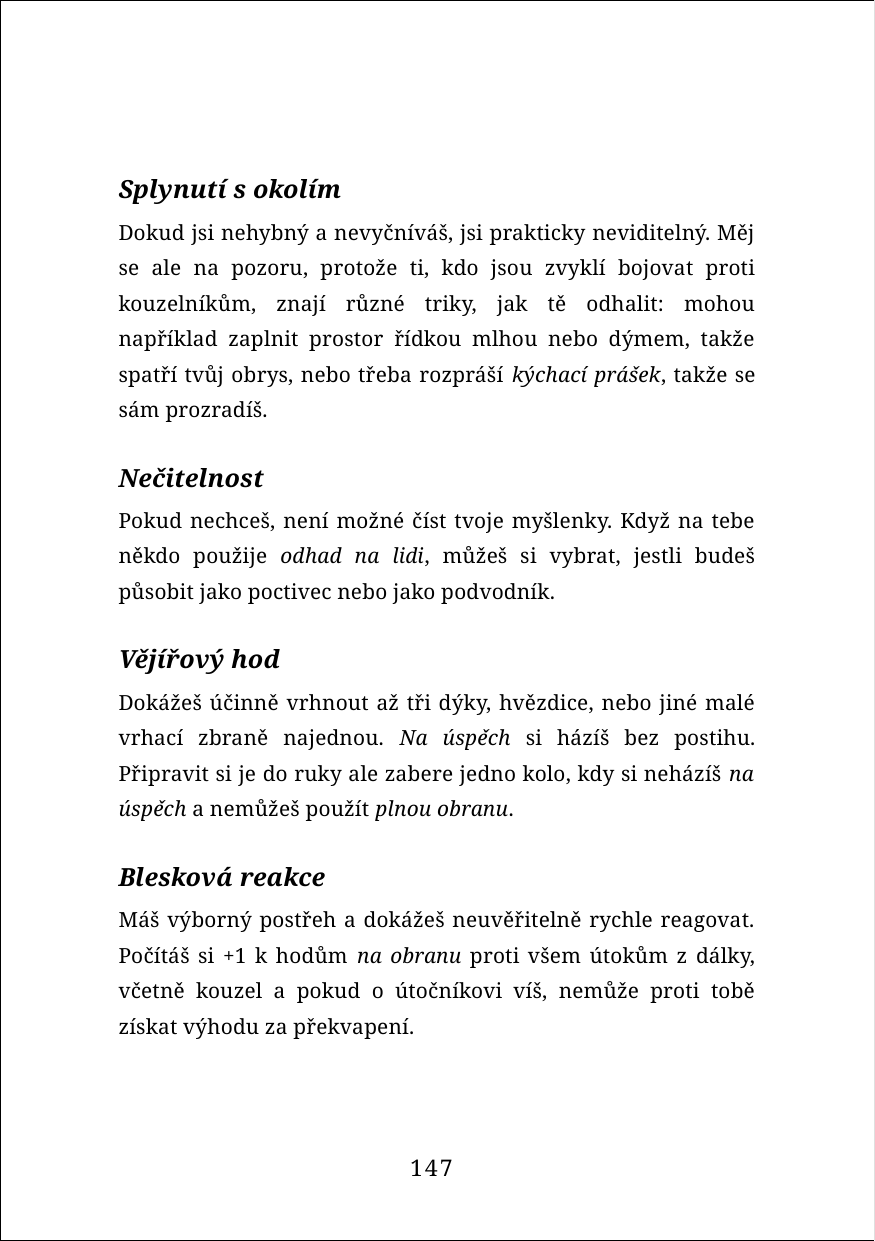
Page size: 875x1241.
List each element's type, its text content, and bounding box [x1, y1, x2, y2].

subtitle Nečitelnost [118, 460, 756, 494]
text Pokud nechceš, není možné číst tvoje myšlenky. Když na tebe někdo použije odhad na lidi, můžeš si vybrat, jestli budeš působit jako poctivec nebo jako podvodník. [118, 506, 756, 606]
text Máš výborný postřeh a dokážeš neuvěřitelně rychle reagovat. Počítáš si +1 k hodům na obranu proti všem útokům z dálky, včetně kouzel a pokud o útočníkovi víš, nemůže proti tobě získat výhodu za překvapení. [118, 905, 756, 1040]
subtitle Blesková reakce [118, 859, 756, 893]
subtitle Splynutí s okolím [118, 172, 756, 206]
text Dokud jsi nehybný a nevyčníváš, jsi prakticky neviditelný. Měj se ale na pozoru, protože ti, kdo jsou zvyklí bojovat proti kouzelníkům, znají různé triky, jak tě odhalit: mohou například zaplnit prostor řídkou mlhou nebo dýmem, takže spatří tvůj obrys, nebo třeba rozpráší kýchací prášek, takže se sám prozradíš. [118, 218, 756, 424]
subtitle Vějířový hod [118, 642, 756, 676]
text Dokážeš účinně vrhnout až tři dýky, hvězdice, nebo jiné malé vrhací zbraně najednou. Na úspěch si házíš bez postihu. Připravit si je do ruky ale zabere jedno kolo, kdy si neházíš na úspěch a nemůžeš použít plnou obranu. [118, 688, 756, 823]
